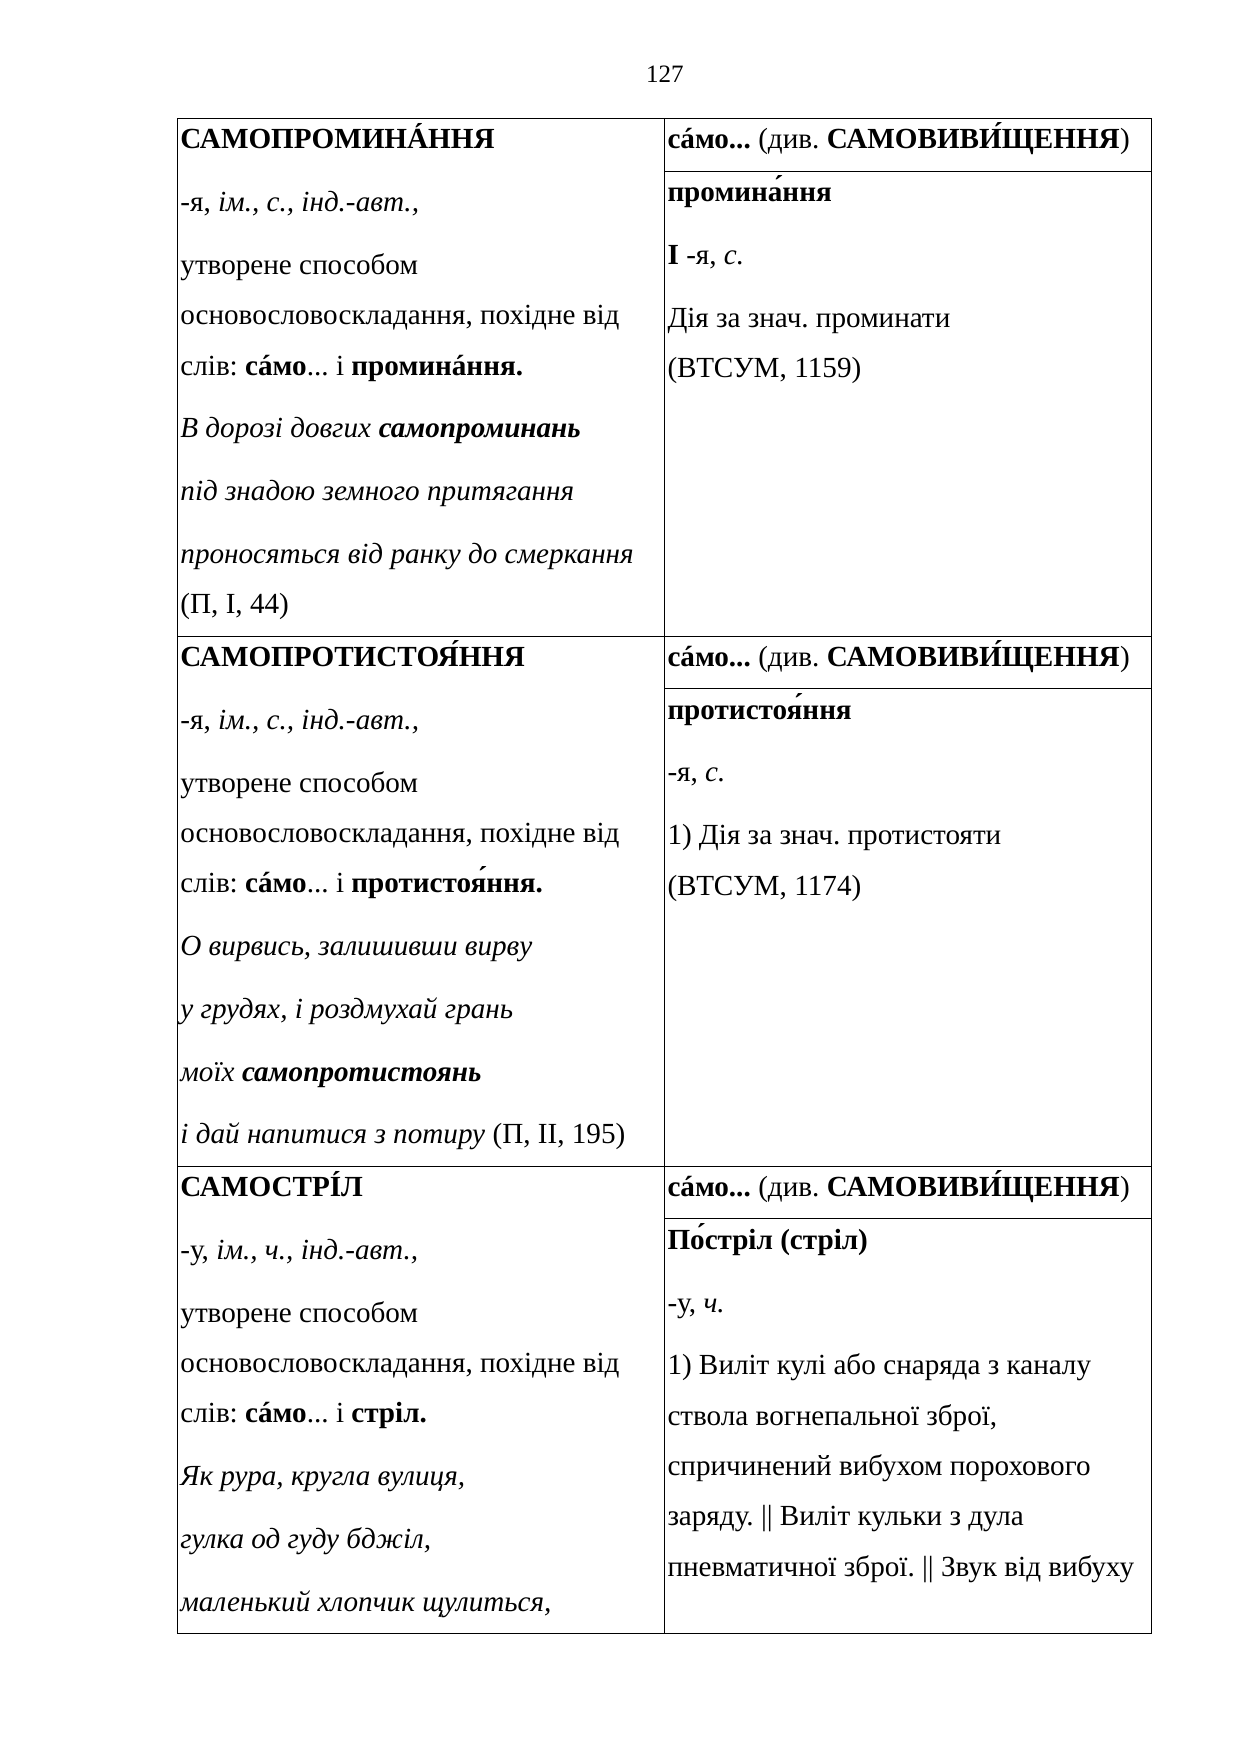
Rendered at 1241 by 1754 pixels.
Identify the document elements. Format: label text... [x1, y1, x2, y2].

table_cell протистоя́ння -я, с. 1) Дія за знач. протистояти (ВТСУМ, 1174) [665, 689, 1151, 1166]
table_cell По́стріл (стріл) -у, ч. 1) Виліт кулі або снаряда з каналу ствола вогнепальної зброї, спричинений вибухом порохового заряду. || Виліт кульки з дула пневматичної зброї. || Звук від вибуху [665, 1219, 1151, 1633]
table_cell сáмо... (див. САМОВИВИ́ЩЕННЯ) [665, 119, 1151, 171]
table_cell промина́ння I -я, с. Дія за знач. проминати (ВТСУМ, 1159) [665, 172, 1151, 636]
table_cell сáмо... (див. САМОВИВИ́ЩЕННЯ) [665, 1167, 1151, 1218]
table_cell сáмо... (див. САМОВИВИ́ЩЕННЯ) [665, 637, 1151, 688]
table_cell САМОПРОТИСТОЯ́ННЯ -я, ім., с., інд.-авт., утворене способом основословоскладання, похідне від слів: сáмо... і протистоя́ння. О вирвись, залишивши вирву у грудях, і роздмухай грань моїх самопротистоянь і дай напитися з потиру (П, ІІ, 195) [178, 637, 664, 1166]
table_cell САМОСТРÍЛ -у, ім., ч., інд.-авт., утворене способом основословоскладання, похідне від слів: сáмо... і стріл. Як рура, кругла вулиця, гулка од гуду бджіл, маленький хлопчик щулиться, [178, 1167, 664, 1633]
table_cell САМОПРОМИНÁННЯ -я, ім., с., інд.-авт., утворене способом основословоскладання, похідне від слів: сáмо... і проминáння. В дорозі довгих самопроминань під знадою земного притягання проносяться від ранку до смеркання (П, І, 44) [178, 119, 664, 636]
